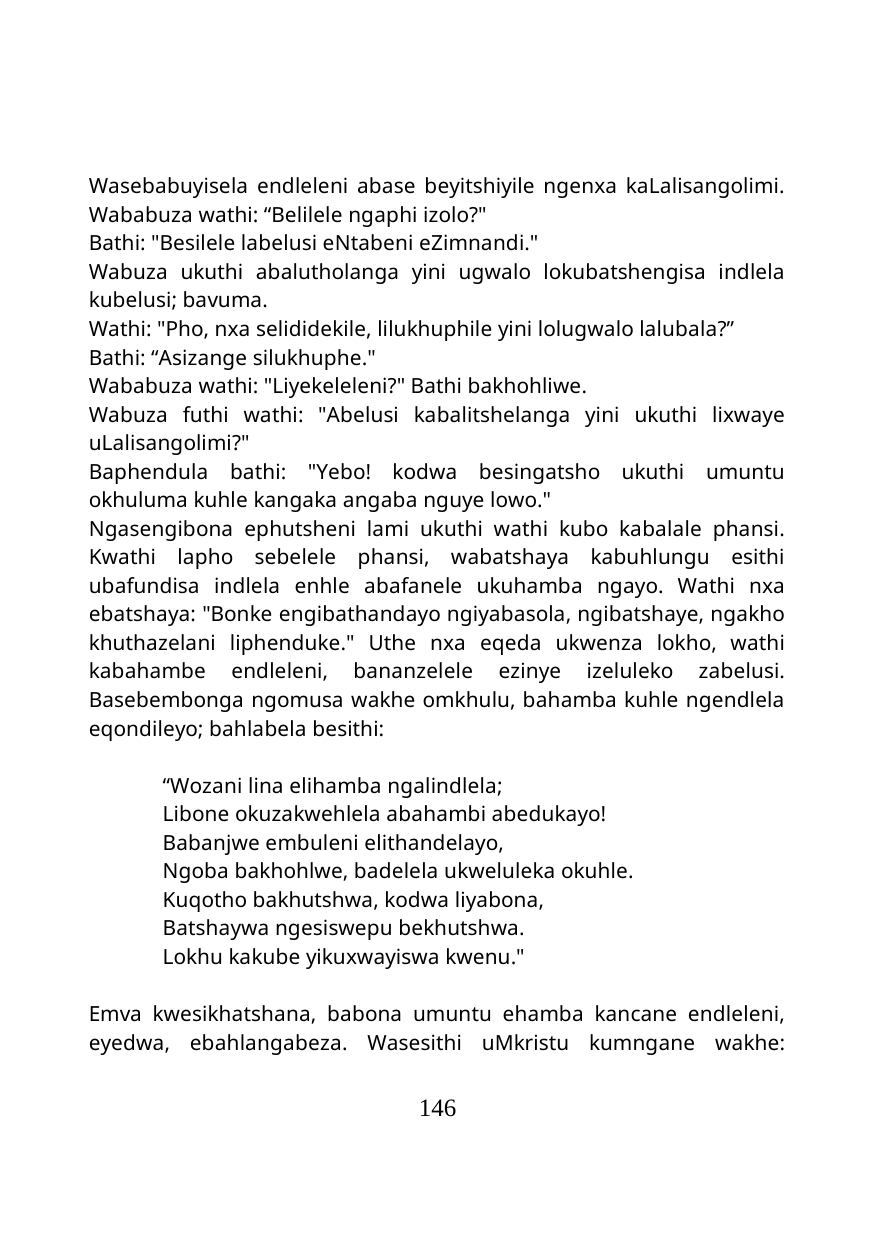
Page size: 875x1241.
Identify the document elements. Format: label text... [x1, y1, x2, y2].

text Lokhu kakube yikuxwayiswa kwenu." [88, 942, 786, 970]
text Wasebabuyisela endleleni abase beyitshiyile ngenxa kaLalisangolimi. Wababuza wathi: “Belilele ngaphi izolo?" [88, 171, 786, 228]
text Ngasengibona ephutsheni lami ukuthi wathi kubo kabalale phansi. Kwathi lapho sebelele phansi, wabatshaya kabuhlungu esithi ubafundisa indlela enhle abafanele ukuhamba ngayo. Wathi nxa ebatshaya: "Bonke engibathandayo ngiyabasola, ngibatshaye, ngakho khuthazelani liphenduke." Uthe nxa eqeda ukwenza lokho, wathi kabahambe endleleni, bananzelele ezinye izeluleko zabelusi. Basebembonga ngomusa wakhe omkhulu, bahamba kuhle ngendlela eqondileyo; bahlabela besithi: [88, 514, 786, 742]
text Emva kwesikhatshana, babona umuntu ehamba kancane endleleni, eyedwa, ebahlangabeza. Wasesithi uMkristu kumngane wakhe: [88, 999, 786, 1056]
text Wababuza wathi: "Liyekeleleni?" Bathi bakhohliwe. [88, 371, 786, 399]
text Wabuza futhi wathi: "Abelusi kabalitshelanga yini ukuthi lixwaye uLalisangolimi?" [88, 399, 786, 457]
text Wathi: "Pho, nxa selididekile, lilukhuphile yini lolugwalo lalubala?” [88, 314, 786, 342]
text Wabuza ukuthi abalutholanga yini ugwalo lokubatshengisa indlela kubelusi; bavuma. [88, 257, 786, 314]
text Libone okuzakwehlela abahambi abedukayo! [88, 799, 786, 828]
text “Wozani lina elihamba ngalindlela; [88, 771, 786, 799]
text Ngoba bakhohlwe, badelela ukweluleka okuhle. [88, 856, 786, 885]
text Bathi: “Asizange silukhuphe." [88, 342, 786, 371]
text Babanjwe embuleni elithandelayo, [88, 828, 786, 856]
text Kuqotho bakhutshwa, kodwa liyabona, [88, 885, 786, 913]
text Baphendula bathi: "Yebo! kodwa besingatsho ukuthi umuntu okhuluma kuhle kangaka angaba nguye lowo." [88, 457, 786, 514]
text Batshaywa ngesiswepu bekhutshwa. [88, 913, 786, 942]
text Bathi: "Besilele labelusi eNtabeni eZimnandi." [88, 228, 786, 257]
